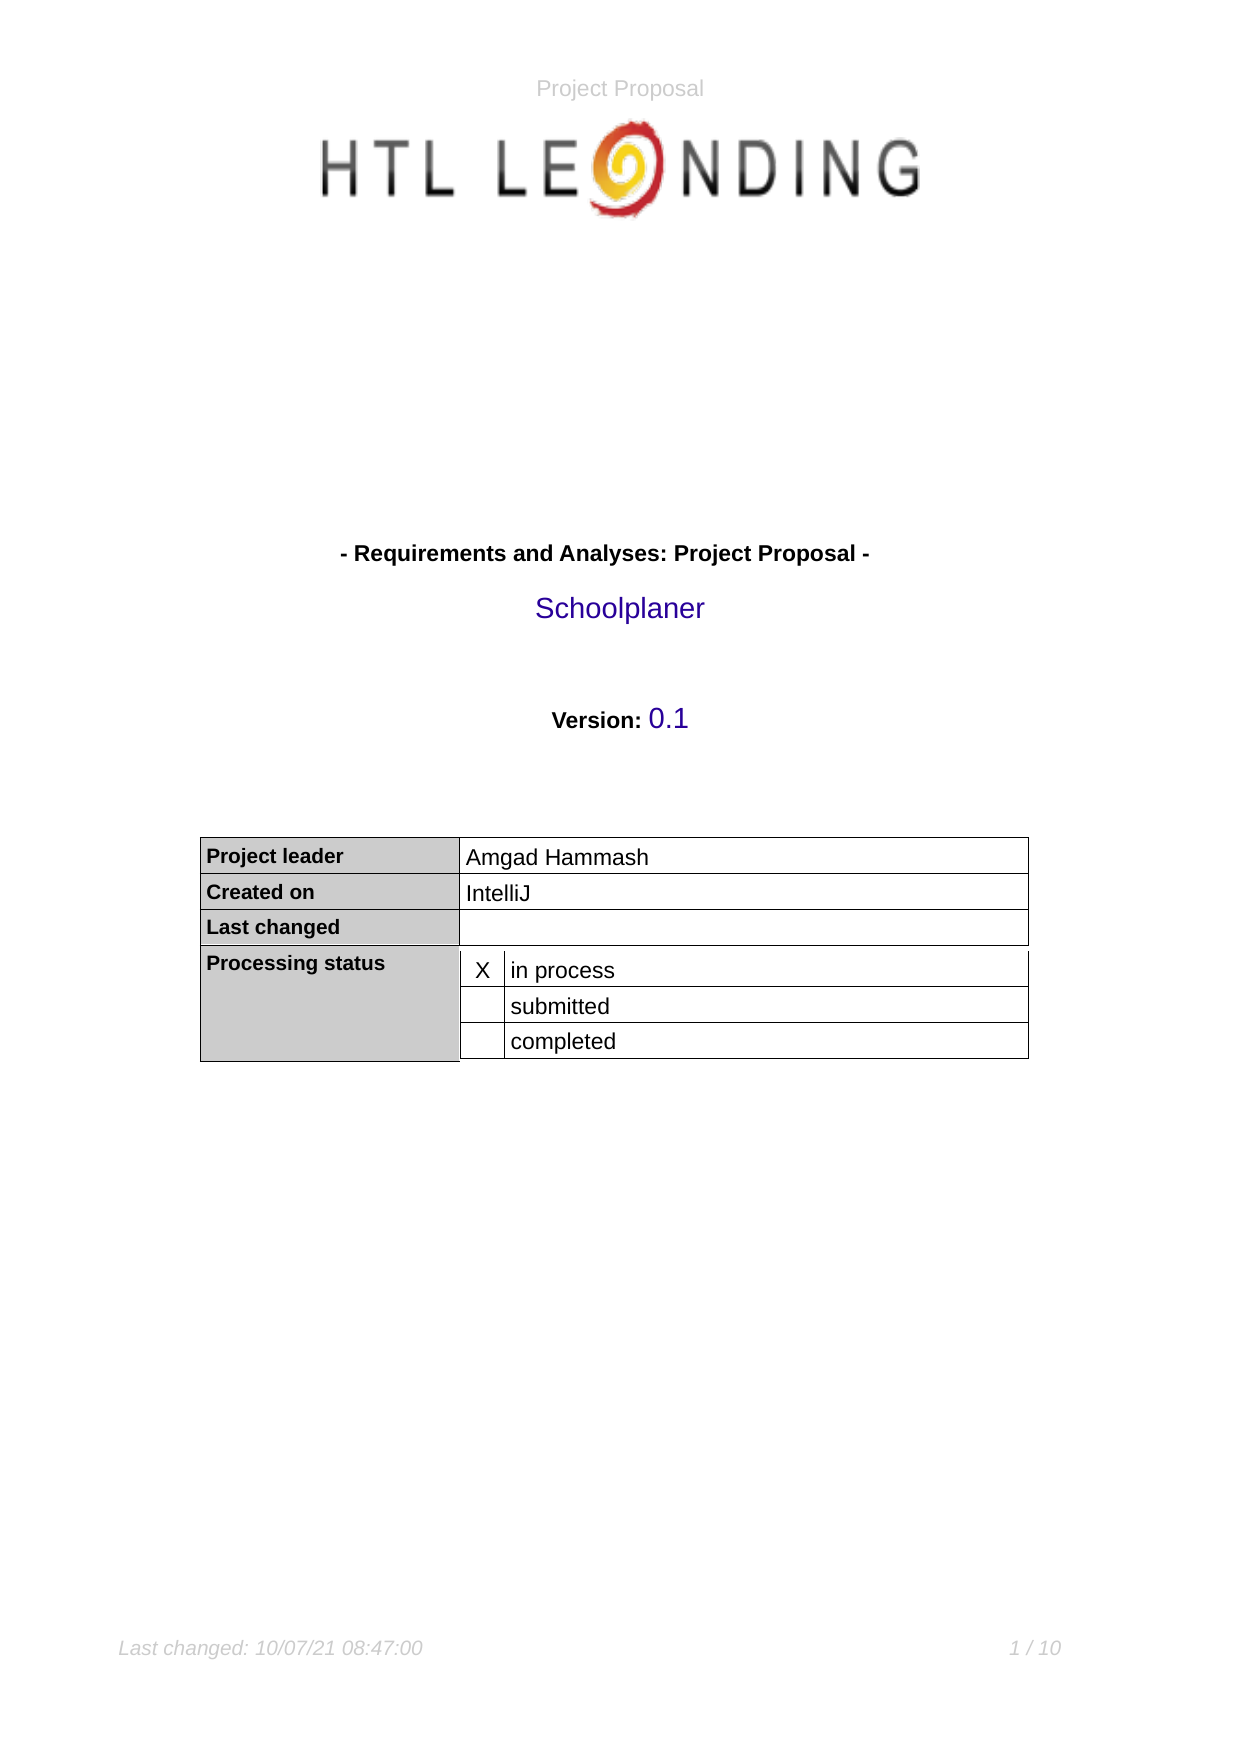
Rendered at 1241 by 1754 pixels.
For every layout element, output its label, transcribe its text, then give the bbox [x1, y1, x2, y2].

table_cell [461, 987, 504, 1022]
table_cell submitted [505, 987, 1028, 1022]
table_cell [460, 946, 1028, 951]
table_header Project leader [201, 838, 459, 873]
text Version: 0.1 [118, 701, 1122, 734]
table_cell completed [505, 1023, 1028, 1058]
text - Requirements and Analyses: Project Proposal - [340, 540, 1122, 566]
text Schoolplaner [118, 591, 1122, 625]
table_header X [461, 951, 504, 986]
table_cell IntelliJ [460, 874, 1028, 909]
table_cell [460, 910, 1028, 944]
table_header in process [505, 951, 1028, 986]
table_cell Created on [201, 874, 459, 909]
table_cell [461, 1023, 504, 1058]
table_cell Processing status [201, 946, 459, 1061]
table_cell Last changed [201, 910, 459, 944]
table_header Amgad Hammash [460, 838, 1028, 873]
